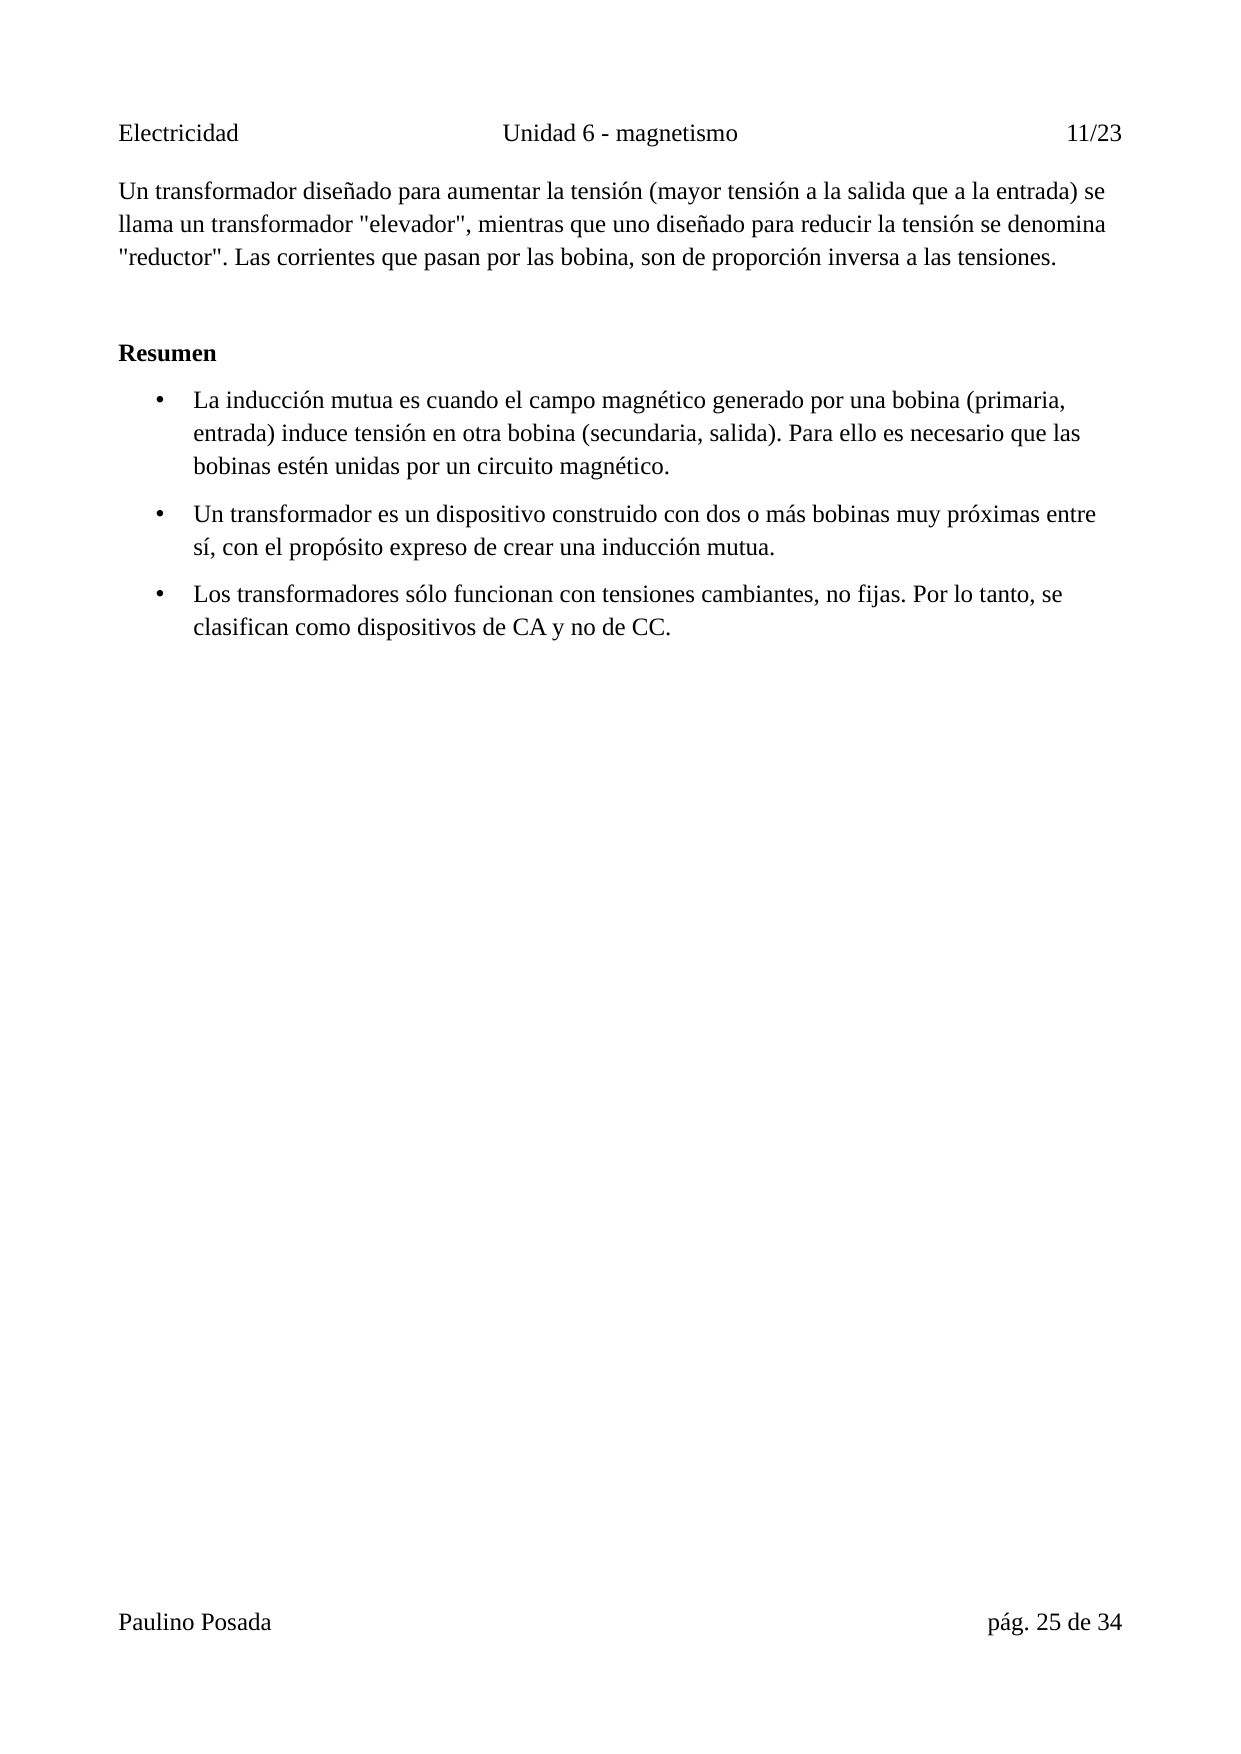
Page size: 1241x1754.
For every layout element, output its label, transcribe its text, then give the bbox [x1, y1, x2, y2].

list La inducción mutua es cuando el campo magnético generado por una bobina (primaria, entrada) induce tensión en otra bobina (secundaria, salida). Para ello es necesario que las bobinas estén unidas por un circuito magnético. [156, 385, 1122, 480]
list Un transformador es un dispositivo construido con dos o más bobinas muy próximas entre sí, con el propósito expreso de crear una inducción mutua. [156, 499, 1122, 561]
text Un transformador diseñado para aumentar la tensión (mayor tensión a la salida que a la entrada) se llama un transformador "elevador", mientras que uno diseñado para reducir la tensión se denomina "reductor". Las corrientes que pasan por las bobina, son de proporción inversa a las tensiones. [118, 176, 1122, 271]
text Resumen [118, 338, 1122, 366]
list Los transformadores sólo funcionan con tensiones cambiantes, no fijas. Por lo tanto, se clasifican como dispositivos de CA y no de CC. [156, 579, 1122, 641]
